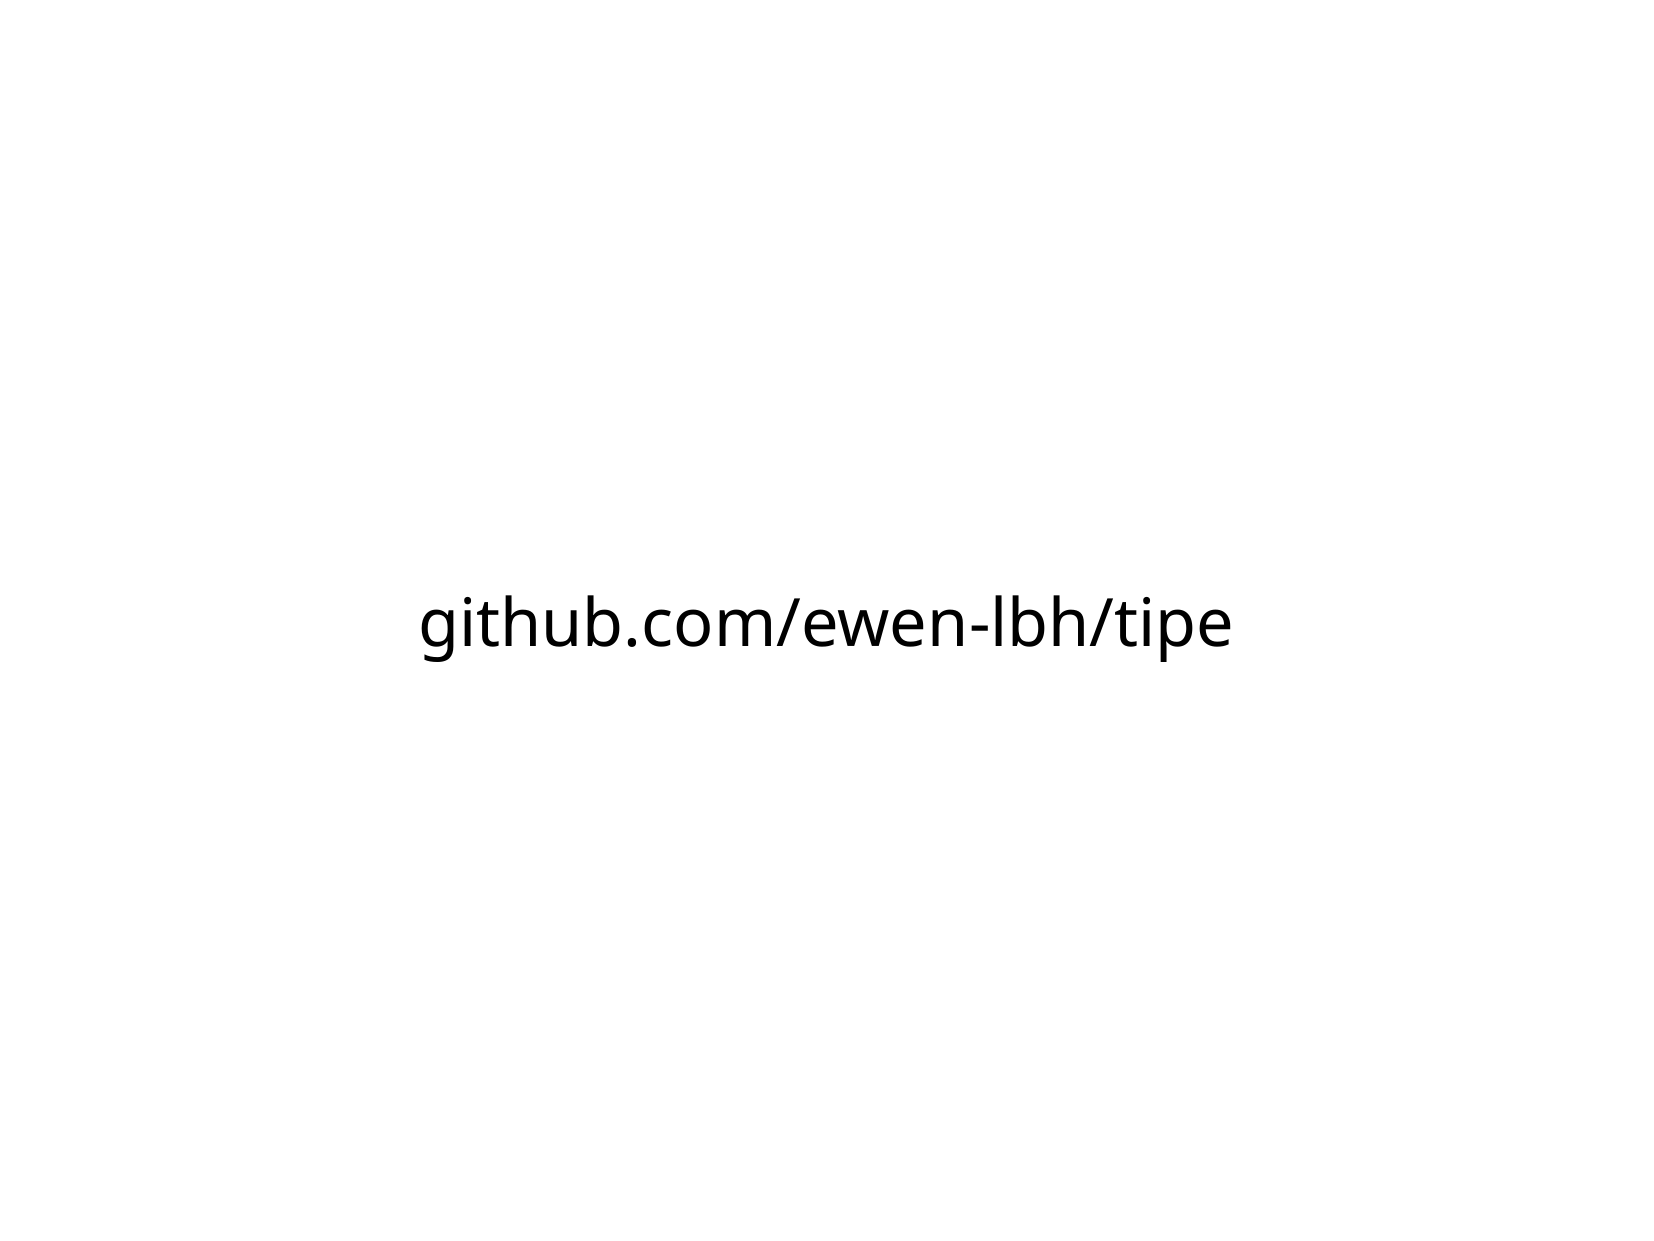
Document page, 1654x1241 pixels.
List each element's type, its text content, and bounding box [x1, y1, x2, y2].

title github.com/ewen-lbh/tipe [82, 516, 1571, 724]
